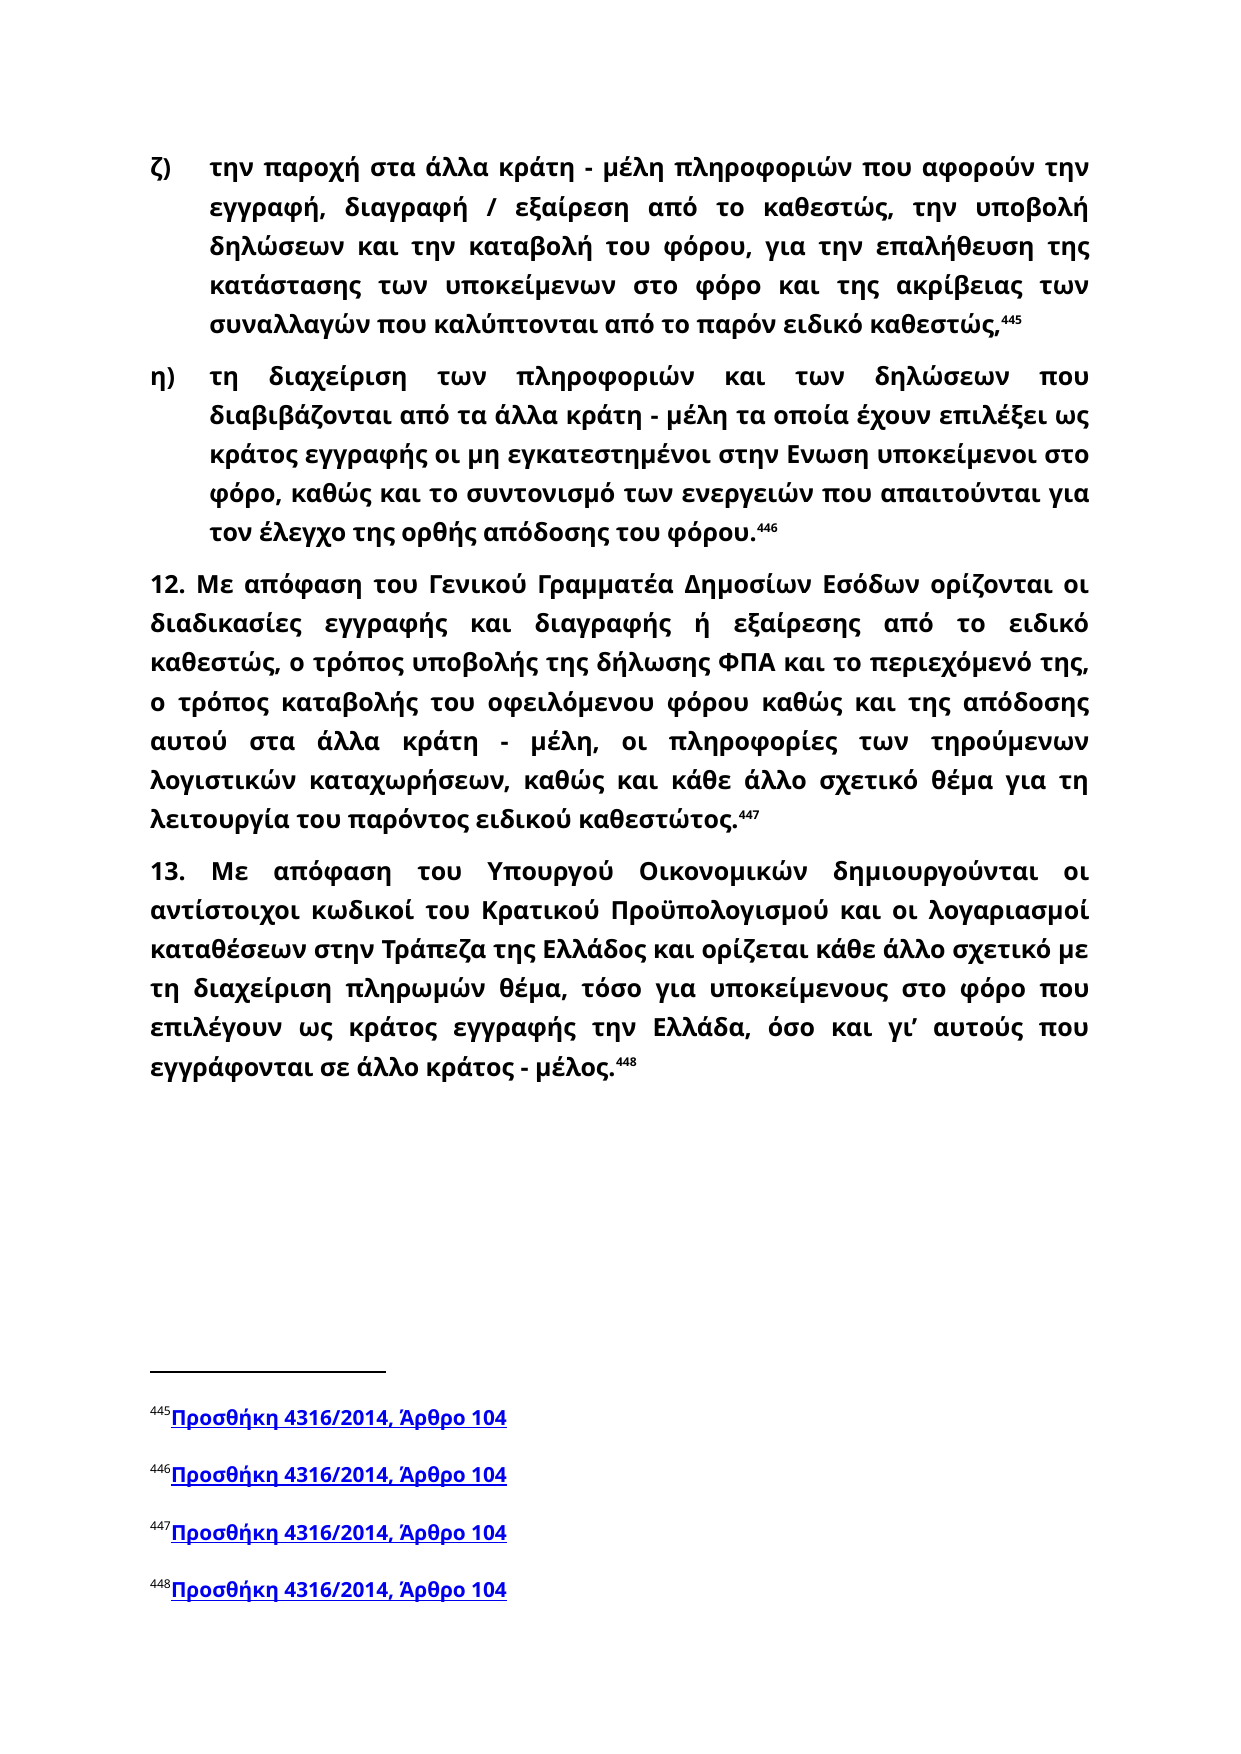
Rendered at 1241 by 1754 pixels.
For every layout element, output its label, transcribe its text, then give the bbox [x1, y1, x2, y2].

list ζ) την παροχή στα άλλα κράτη - μέλη πληροφοριών που αφορούν την εγγραφή, διαγραφή / εξαίρεση από το καθεστώς, την υποβολή δηλώσεων και την καταβολή του φόρου, για την επαλήθευση της κατάστασης των υποκείμενων στο φόρο και της ακρίβειας των συναλλαγών που καλύπτονται από το παρόν ειδικό καθεστώς, [150, 150, 1090, 341]
text Προσθήκη 4316/2014, Άρθρο 104 [150, 1518, 1090, 1546]
text 13. Με απόφαση του Υπουργού Οικονομικών δημιουργούνται οι αντίστοιχοι κωδικοί του Κρατικού Προϋπολογισμού και οι λογαριασμοί καταθέσεων στην Τράπεζα της Ελλάδος και ορίζεται κάθε άλλο σχετικό με τη διαχείριση πληρωμών θέμα, τόσο για υποκείμενους στο φόρο που επιλέγουν ως κράτος εγγραφής την Ελλάδα, όσο και γι’ αυτούς που εγγράφονται σε άλλο κράτος - μέλος. [150, 853, 1090, 1083]
text Προσθήκη 4316/2014, Άρθρο 104 [150, 1403, 1090, 1431]
text Προσθήκη 4316/2014, Άρθρο 104 [150, 1576, 1090, 1604]
text Προσθήκη 4316/2014, Άρθρο 104 [150, 1460, 1090, 1489]
text 12. Με απόφαση του Γενικού Γραμματέα Δημοσίων Εσόδων ορίζονται οι διαδικασίες εγγραφής και διαγραφής ή εξαίρεσης από το ειδικό καθεστώς, ο τρόπος υποβολής της δήλωσης ΦΠΑ και το περιεχόμενό της, ο τρόπος καταβολής του οφειλόμενου φόρου καθώς και της απόδοσης αυτού στα άλλα κράτη - μέλη, οι πληροφορίες των τηρούμενων λογιστικών καταχωρήσεων, καθώς και κάθε άλλο σχετικό θέμα για τη λειτουργία του παρόντος ειδικού καθεστώτος. [150, 567, 1090, 836]
list η) τη διαχείριση των πληροφοριών και των δηλώσεων που διαβιβάζονται από τα άλλα κράτη - μέλη τα οποία έχουν επιλέξει ως κράτος εγγραφής οι μη εγκατεστημένοι στην Ενωση υποκείμενοι στο φόρο, καθώς και το συντονισμό των ενεργειών που απαιτούνται για τον έλεγχο της ορθής απόδοσης του φόρου. [150, 358, 1090, 549]
